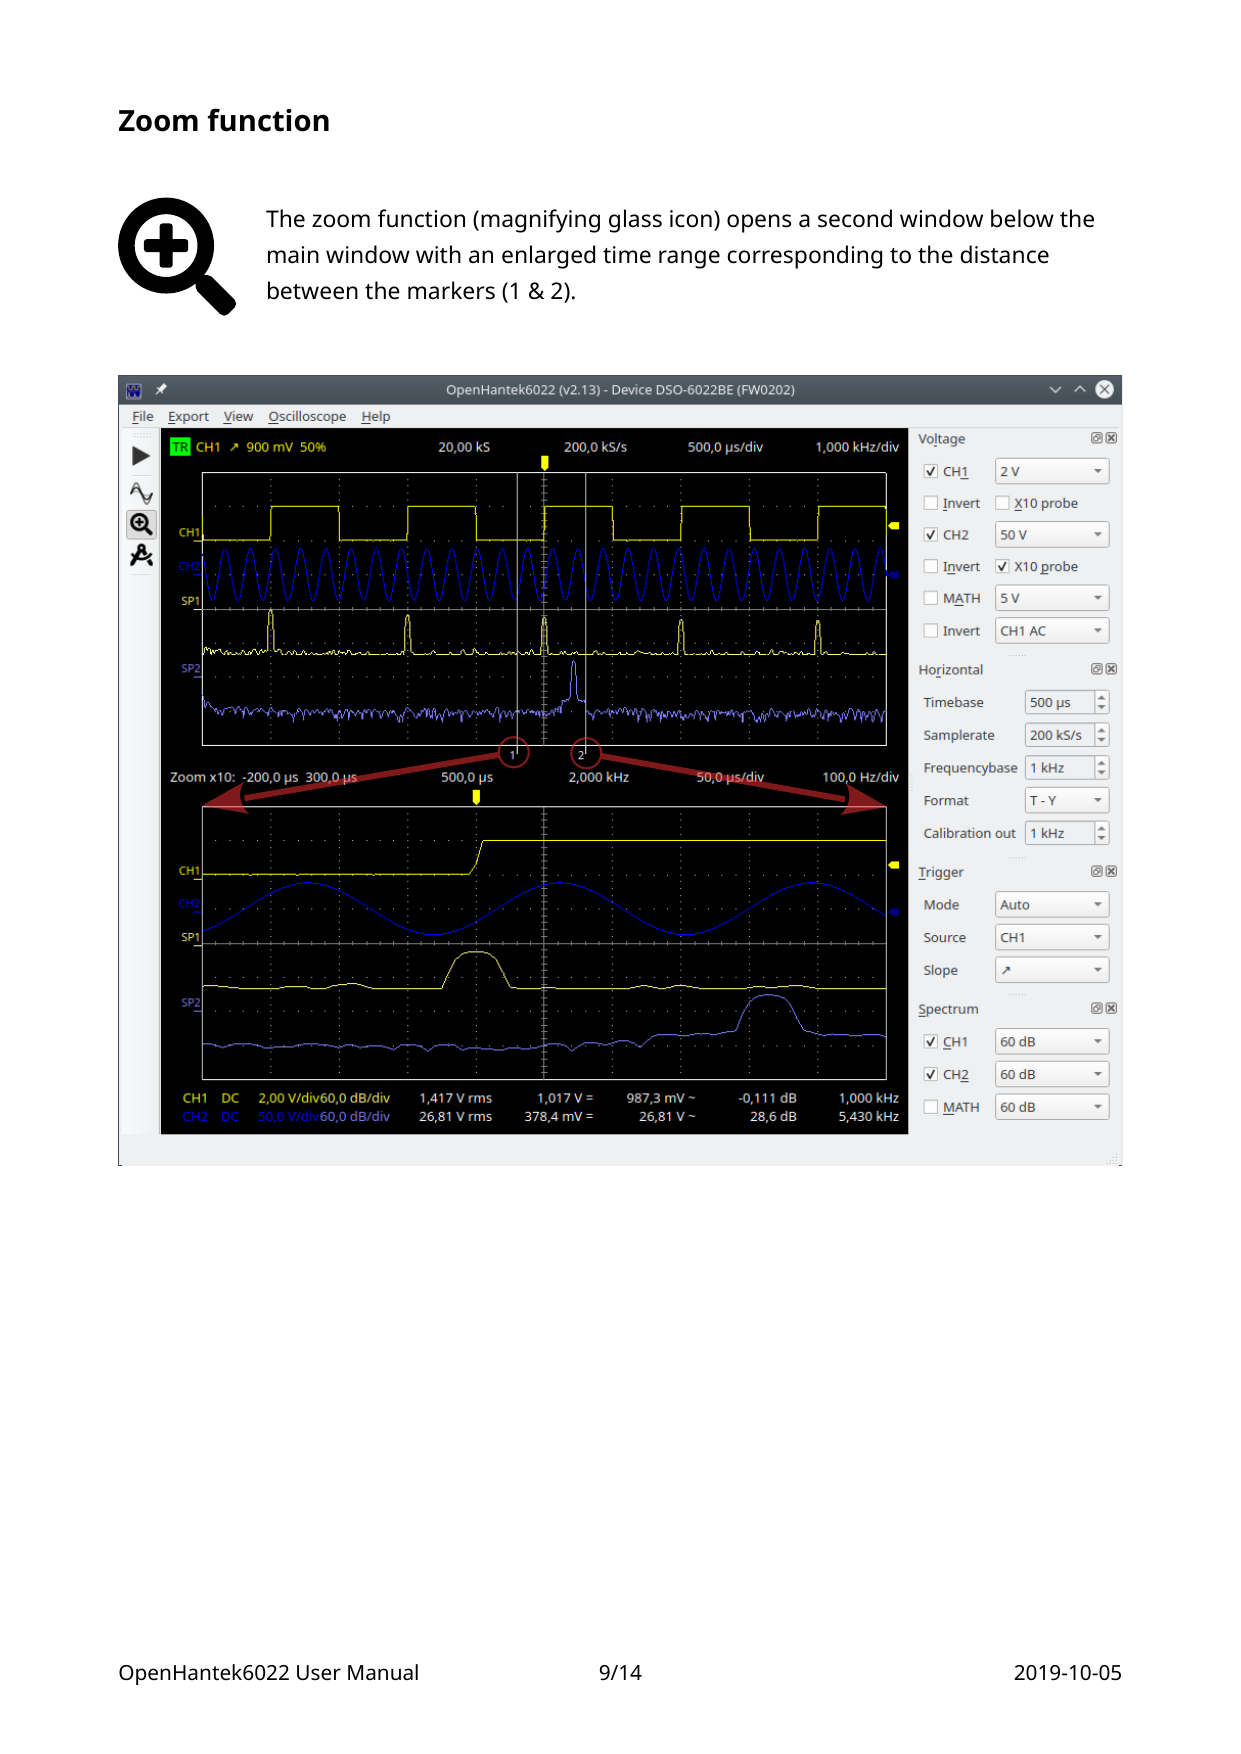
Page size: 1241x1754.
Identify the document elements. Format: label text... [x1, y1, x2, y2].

subtitle [118, 255, 211, 306]
subtitle Zoom function [118, 100, 1122, 140]
subtitle [135, 215, 197, 276]
subtitle The zoom function (magnifying glass icon) opens a second window below the main window with an enlarged time range corresponding to the distance between the markers (1 & 2). [190, 203, 1122, 306]
picture [118, 375, 1123, 1166]
